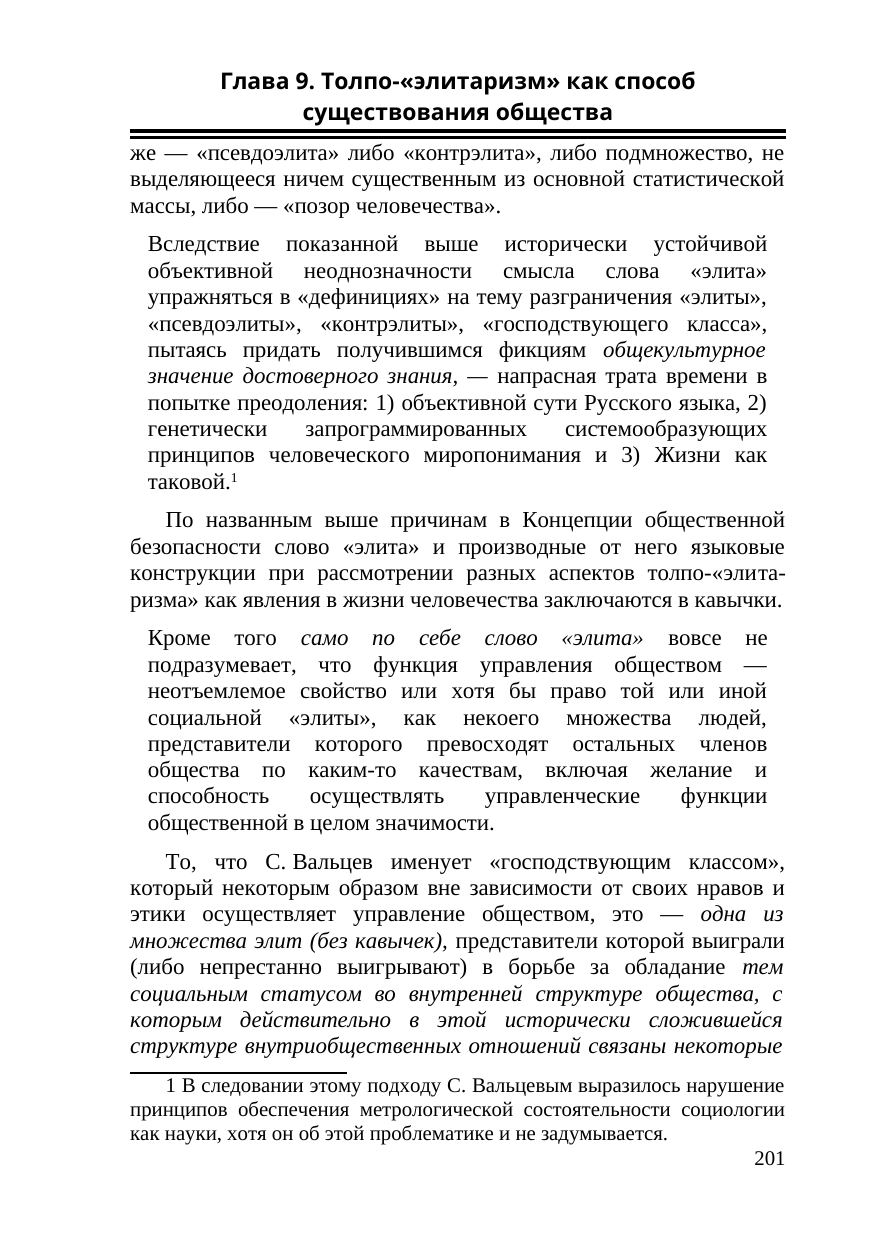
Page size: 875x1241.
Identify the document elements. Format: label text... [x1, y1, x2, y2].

text Кроме того само по себе слово «элита» вовсе не подразумевает, что функция управления обществом — неотъемлемое свойство или хотя бы право той или иной социальной «элиты», как некоего множества людей, представители которого превосходят остальных членов общества по каким-то качествам, включая желание и способность осуществлять управленческие функции общественной в целом значимости. [148, 624, 768, 835]
text В следовании этому подходу С. Вальцевым выразилось нарушение принципов обеспечения метрологической состоятельности социологии как науки, хотя он об этой проблематике и не задумывается. [130, 1073, 786, 1145]
text То, что С. Вальцев именует «господствующим классом», который некоторым образом вне зависимости от своих нравов и этики осуществляет управление обществом, это — одна из множества элит (без кавычек), представители которой выиграли (ли­бо непрестанно выигрывают) в борьбе за обладание тем социальным статусом во внутренней структуре общества, с которым действительно в этой исторически сложившейся структуре внутриобщественных отношений связаны некоторые [130, 848, 786, 1059]
text По названным выше причинам в Концепции общественной безопасности слово «элита» и производные от него языковые конструкции при рассмотрении разных аспектов толпо-«эли­та­ризма» как явления в жизни человечества заключаются в кавычки. [130, 507, 786, 612]
text Вследствие показанной выше исторически устойчивой объективной неоднозначности смысла слова «элита» упражняться в «дефинициях» на тему разграничения «элиты», «псевдоэлиты», «контрэлиты», «господствующего класса», пытаясь придать получившимся фикциям общекультурное значение достоверного знания, — напрасная трата времени в попытке преодоления: 1) объективной сути Русского языка, 2) генетически запрограммированных системообразующих принципов человеческого миропонимания и 3) Жизни как таковой. [148, 231, 768, 494]
text же — «псевдоэлита» либо «контрэлита», либо подмножество, не выделяющееся ничем существенным из основной статистической массы, либо — «позор человечества». [130, 139, 786, 218]
